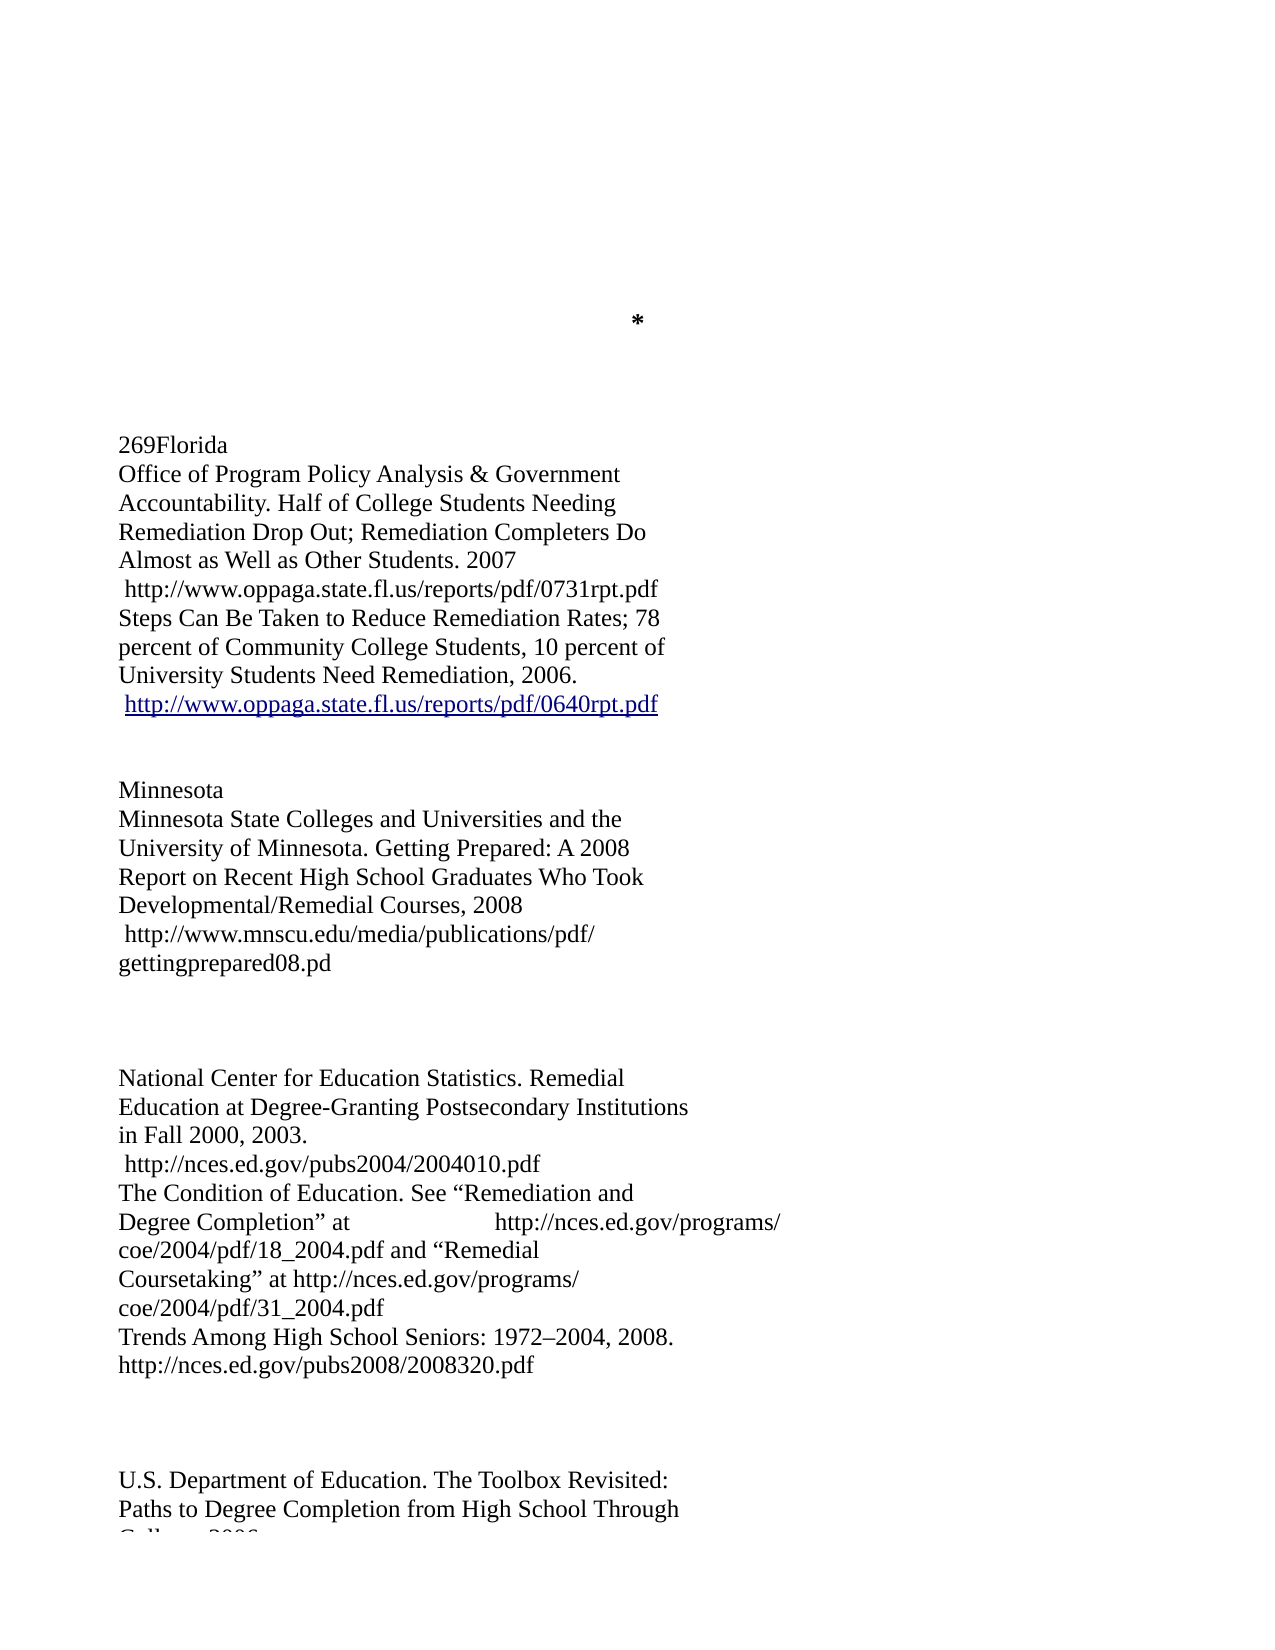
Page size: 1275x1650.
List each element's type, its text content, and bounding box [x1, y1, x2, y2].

text * [118, 307, 1157, 338]
